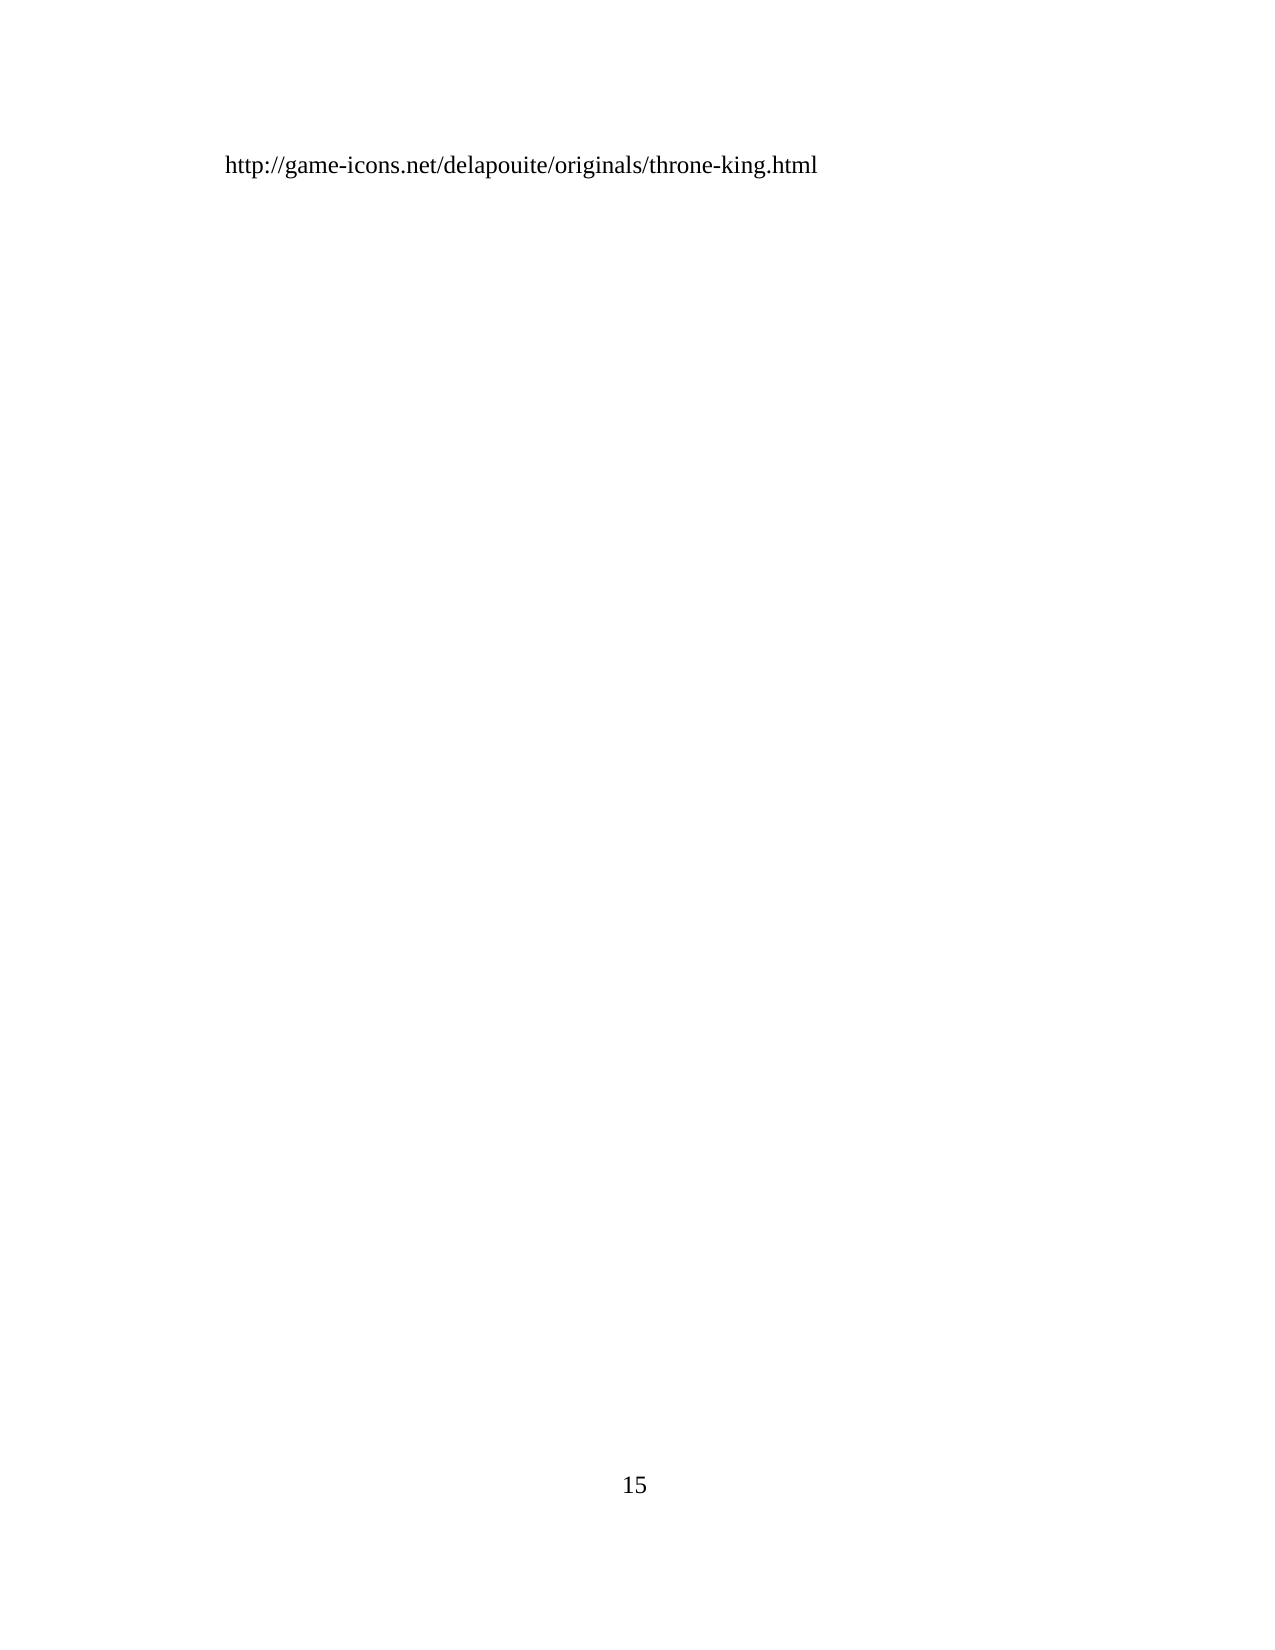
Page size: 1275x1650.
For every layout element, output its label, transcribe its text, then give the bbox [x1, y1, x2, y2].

list http://game-icons.net/delapouite/originals/throne-king.html [187, 150, 1125, 179]
